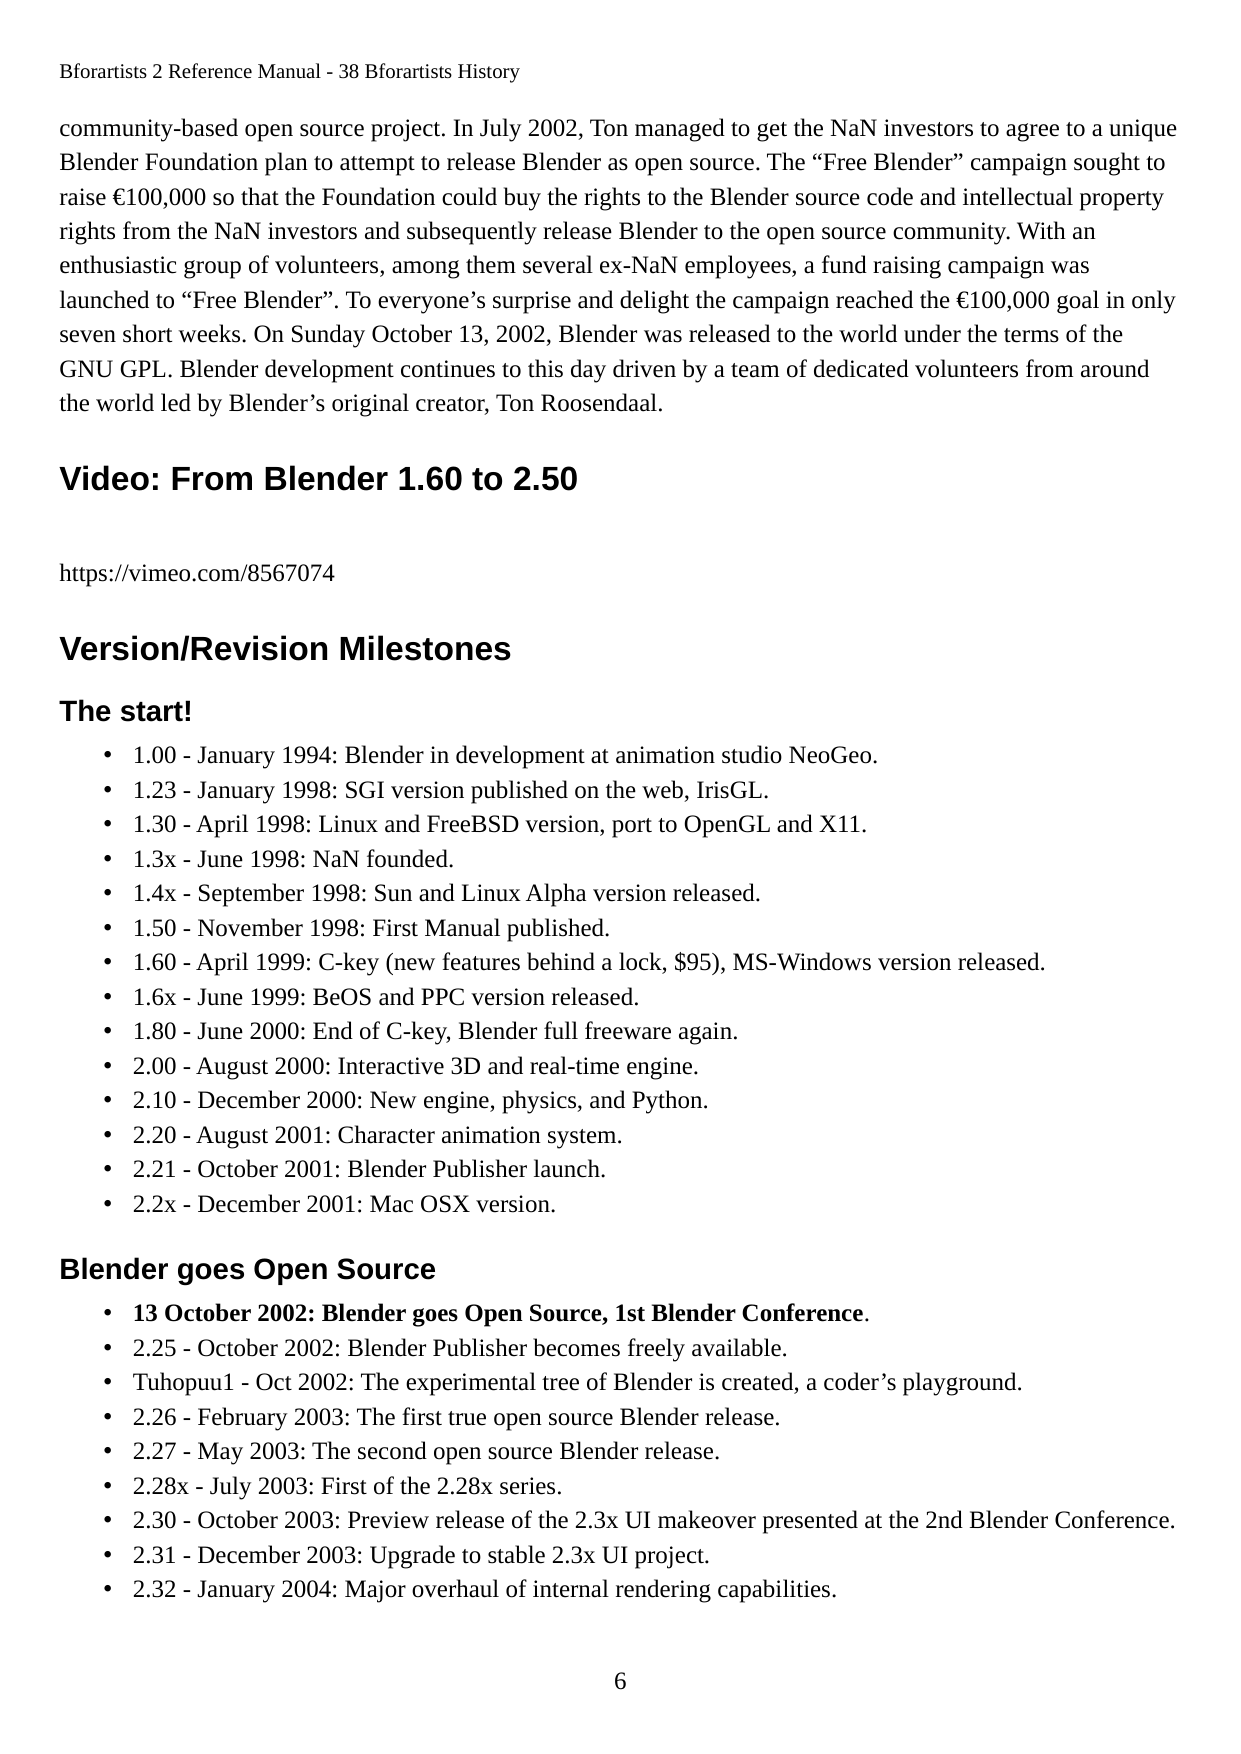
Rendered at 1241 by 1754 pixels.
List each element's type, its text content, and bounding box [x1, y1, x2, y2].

list 1.80 - June 2000: End of C-key, Blender full freeware again. [103, 1016, 1181, 1045]
subtitle Blender goes Open Source [59, 1252, 1181, 1286]
list 2.25 - October 2002: Blender Publisher becomes freely available. [103, 1333, 1181, 1362]
list 1.23 - January 1998: SGI version published on the web, IrisGL. [103, 775, 1181, 804]
subtitle The start! [59, 694, 1181, 728]
list 1.4x - September 1998: Sun and Linux Alpha version released. [103, 878, 1181, 907]
list 2.2x - December 2001: Mac OSX version. [103, 1189, 1181, 1217]
list 1.3x - June 1998: NaN founded. [103, 844, 1181, 873]
list 1.60 - April 1999: C-key (new features behind a lock, $95), MS-Windows version released. [103, 947, 1181, 976]
list 1.30 - April 1998: Linux and FreeBSD version, port to OpenGL and X11. [103, 809, 1181, 838]
subtitle Version/Revision Milestones [59, 628, 1181, 667]
list Tuhopuu1 - Oct 2002: The experimental tree of Blender is created, a coder’s playground. [103, 1367, 1181, 1396]
list 1.50 - November 1998: First Manual published. [103, 913, 1181, 942]
text community-based open source project. In July 2002, Ton managed to get the NaN investors to agree to a unique Blender Foundation plan to attempt to release Blender as open source. The “Free Blender” campaign sought to raise €100,000 so that the Foundation could buy the rights to the Blender source code and intellectual property rights from the NaN investors and subsequently release Blender to the open source community. With an enthusiastic group of volunteers, among them several ex-NaN employees, a fund raising campaign was launched to “Free Blender”. To everyone’s surprise and delight the campaign reached the €100,000 goal in only seven short weeks. On Sunday October 13, 2002, Blender was released to the world under the terms of the GNU GPL. Blender development continues to this day driven by a team of dedicated volunteers from around the world led by Blender’s original creator, Ton Roosendaal. [59, 113, 1181, 417]
text https://vimeo.com/8567074 [59, 558, 1181, 587]
list 2.00 - August 2000: Interactive 3D and real-time engine. [103, 1051, 1181, 1079]
list 2.26 - February 2003: The first true open source Blender release. [103, 1402, 1181, 1431]
list 2.30 - October 2003: Preview release of the 2.3x UI makeover presented at the 2nd Blender Conference. [103, 1505, 1181, 1534]
subtitle Video: From Blender 1.60 to 2.50 [59, 458, 1181, 497]
list 2.32 - January 2004: Major overhaul of internal rendering capabilities. [103, 1574, 1181, 1603]
list 13 October 2002: Blender goes Open Source, 1st Blender Conference. [103, 1298, 1181, 1327]
list 2.20 - August 2001: Character animation system. [103, 1120, 1181, 1148]
list 2.31 - December 2003: Upgrade to stable 2.3x UI project. [103, 1540, 1181, 1569]
list 2.28x - July 2003: First of the 2.28x series. [103, 1471, 1181, 1500]
list 2.10 - December 2000: New engine, physics, and Python. [103, 1085, 1181, 1114]
list 1.00 - January 1994: Blender in development at animation studio NeoGeo. [103, 740, 1181, 769]
list 2.21 - October 2001: Blender Publisher launch. [103, 1154, 1181, 1183]
list 2.27 - May 2003: The second open source Blender release. [103, 1436, 1181, 1465]
list 1.6x - June 1999: BeOS and PPC version released. [103, 982, 1181, 1011]
